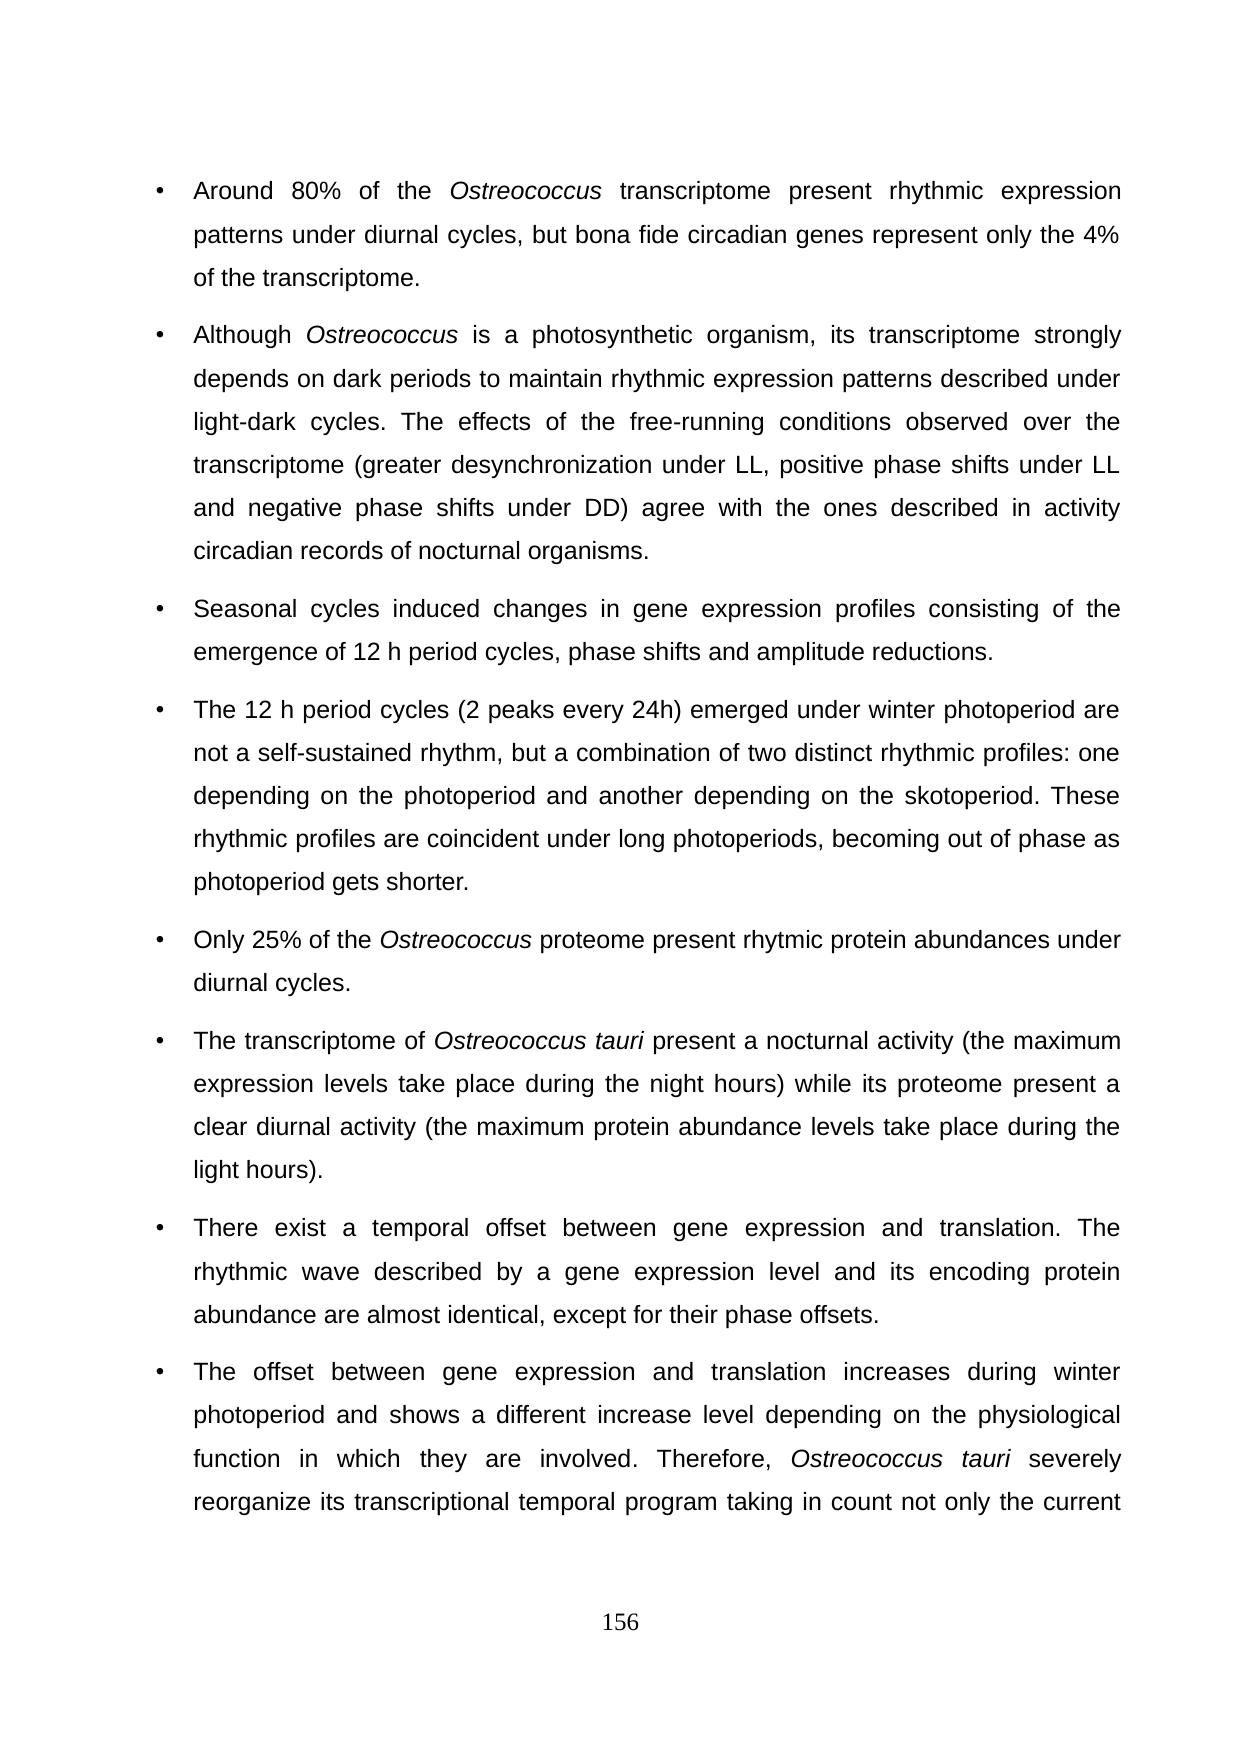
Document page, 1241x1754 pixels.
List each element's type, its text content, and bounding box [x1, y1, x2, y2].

list There exist a temporal offset between gene expression and translation. The rhythmic wave described by a gene expression level and its encoding protein abundance are almost identical, except for their phase offsets. [156, 1213, 1122, 1328]
list Although Ostreococcus is a photosynthetic organism, its transcriptome strongly depends on dark periods to maintain rhythmic expression patterns described under light-dark cycles. The effects of the free-running conditions observed over the transcriptome (greater desynchronization under LL, positive phase shifts under LL and negative phase shifts under DD) agree with the ones described in activity circadian records of nocturnal organisms. [156, 320, 1122, 565]
list The transcriptome of Ostreococcus tauri present a nocturnal activity (the maximum expression levels take place during the night hours) while its proteome present a clear diurnal activity (the maximum protein abundance levels take place during the light hours). [156, 1026, 1122, 1184]
list Only 25% of the Ostreococcus proteome present rhytmic protein abundances under diurnal cycles. [156, 925, 1122, 997]
list The 12 h period cycles (2 peaks every 24h) emerged under winter photoperiod are not a self-sustained rhythm, but a combination of two distinct rhythmic profiles: one depending on the photoperiod and another depending on the skotoperiod. These rhythmic profiles are coincident under long photoperiods, becoming out of phase as photoperiod gets shorter. [156, 695, 1122, 896]
list Around 80% of the Ostreococcus transcriptome present rhythmic expression patterns under diurnal cycles, but bona fide circadian genes represent only the 4% of the transcriptome. [156, 176, 1122, 291]
list The offset between gene expression and translation increases during winter photoperiod and shows a different increase level depending on the physiological function in which they are involved. Therefore, Ostreococcus tauri severely reorganize its transcriptional temporal program taking in count not only the current [156, 1357, 1122, 1516]
list Seasonal cycles induced changes in gene expression profiles consisting of the emergence of 12 h period cycles, phase shifts and amplitude reductions. [156, 594, 1122, 666]
